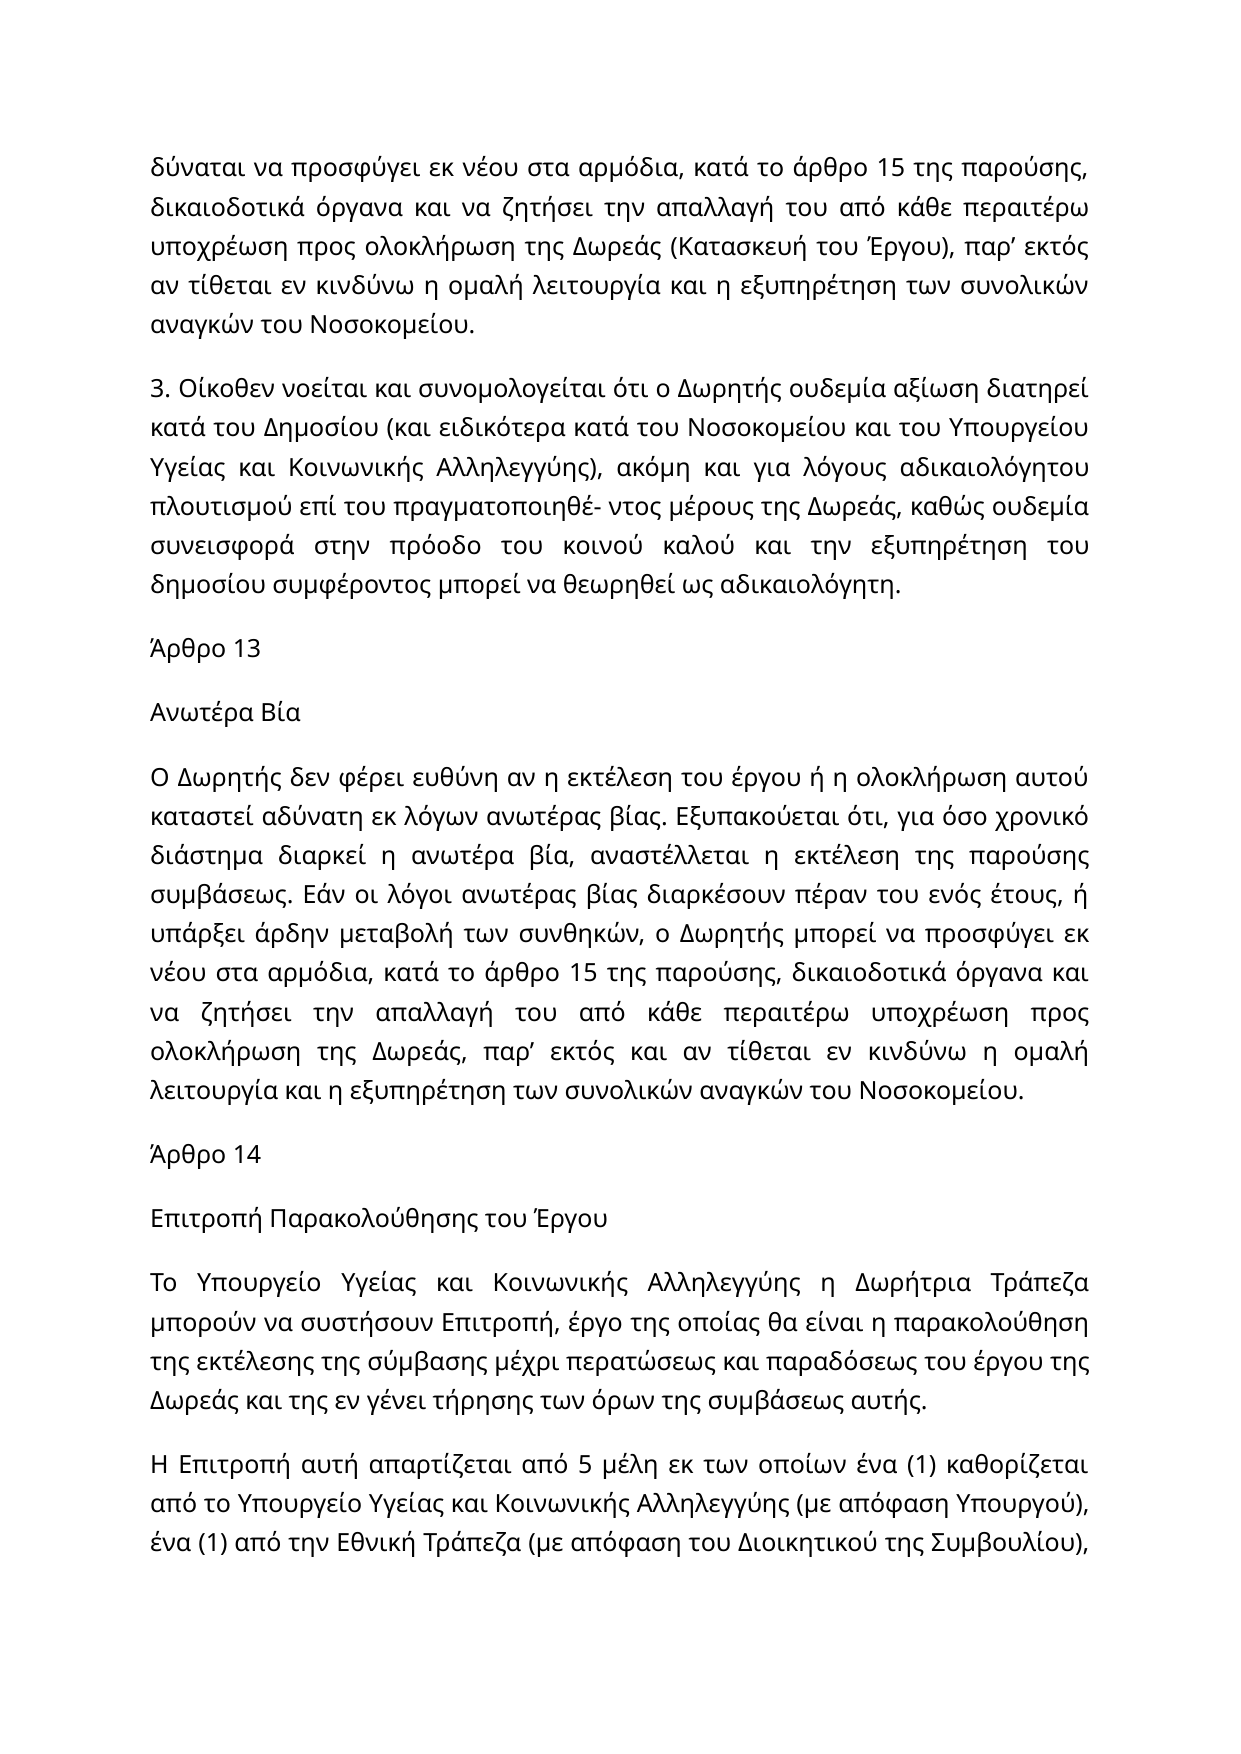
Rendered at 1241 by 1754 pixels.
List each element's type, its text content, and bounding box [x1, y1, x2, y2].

text Η Επιτροπή αυτή απαρτίζεται από 5 μέλη εκ των οποίων ένα (1) καθορίζεται από το Υπουργείο Υγείας και Κοινωνικής Αλληλεγγύης (με απόφαση Υπουργού), ένα (1) από την Εθνική Τράπεζα (με απόφαση του Διοικητικού της Συμβουλίου), [150, 1447, 1090, 1559]
text Το Υπουργείο Υγείας και Κοινωνικής Αλληλεγγύης η Δωρήτρια Τράπεζα μπορούν να συστήσουν Επιτροπή, έργο της οποίας θα είναι η παρακολούθηση της εκτέλεσης της σύμβασης μέχρι περατώσεως και παραδόσεως του έργου της Δωρεάς και της εν γένει τήρησης των όρων της συμβάσεως αυτής. [150, 1265, 1090, 1417]
text 3. Οίκοθεν νοείται και συνομολογείται ότι ο Δωρητής ουδεμία αξίωση διατηρεί κατά του Δημοσίου (και ειδικότερα κατά του Νοσοκομείου και του Υπουργείου Υγείας και Κοινωνικής Αλληλεγγύης), ακόμη και για λόγους αδικαιολόγητου πλουτισμού επί του πραγματοποιηθέ- ντος μέρους της Δωρεάς, καθώς ουδεμία συνεισφορά στην πρόοδο του κοινού καλού και την εξυπηρέτηση του δημοσίου συμφέροντος μπορεί να θεωρηθεί ως αδικαιολόγητη. [150, 371, 1090, 601]
text Ανωτέρα Βία [150, 695, 1090, 729]
text Ο Δωρητής δεν φέρει ευθύνη αν η εκτέλεση του έργου ή η ολοκλήρωση αυτού καταστεί αδύνατη εκ λόγων ανωτέρας βίας. Εξυπακούεται ότι, για όσο χρονικό διάστημα διαρκεί η ανωτέρα βία, αναστέλλεται η εκτέλεση της παρούσης συμβάσεως. Εάν οι λόγοι ανωτέρας βίας διαρκέσουν πέραν του ενός έτους, ή υπάρξει άρδην μεταβολή των συνθηκών, ο Δωρητής μπορεί να προσφύγει εκ νέου στα αρμόδια, κατά το άρθρο 15 της παρούσης, δικαιοδοτικά όργανα και να ζητήσει την απαλλαγή του από κάθε περαιτέρω υποχρέωση προς ολοκλήρωση της Δωρεάς, παρ’ εκτός και αν τίθεται εν κινδύνω η ομαλή λειτουργία και η εξυπηρέτηση των συνολικών αναγκών του Νοσοκομείου. [150, 759, 1090, 1107]
text Επιτροπή Παρακολούθησης του Έργου [150, 1201, 1090, 1235]
text Άρθρο 14 [150, 1137, 1090, 1171]
text δύναται να προσφύγει εκ νέου στα αρμόδια, κατά το άρθρο 15 της παρούσης, δικαιοδοτικά όργανα και να ζητήσει την απαλλαγή του από κάθε περαιτέρω υποχρέωση προς ολοκλήρωση της Δωρεάς (Κατασκευή του Έργου), παρ’ εκτός αν τίθεται εν κινδύνω η ομαλή λειτουργία και η εξυπηρέτηση των συνολικών αναγκών του Νοσοκομείου. [150, 150, 1090, 341]
text Άρθρο 13 [150, 631, 1090, 665]
